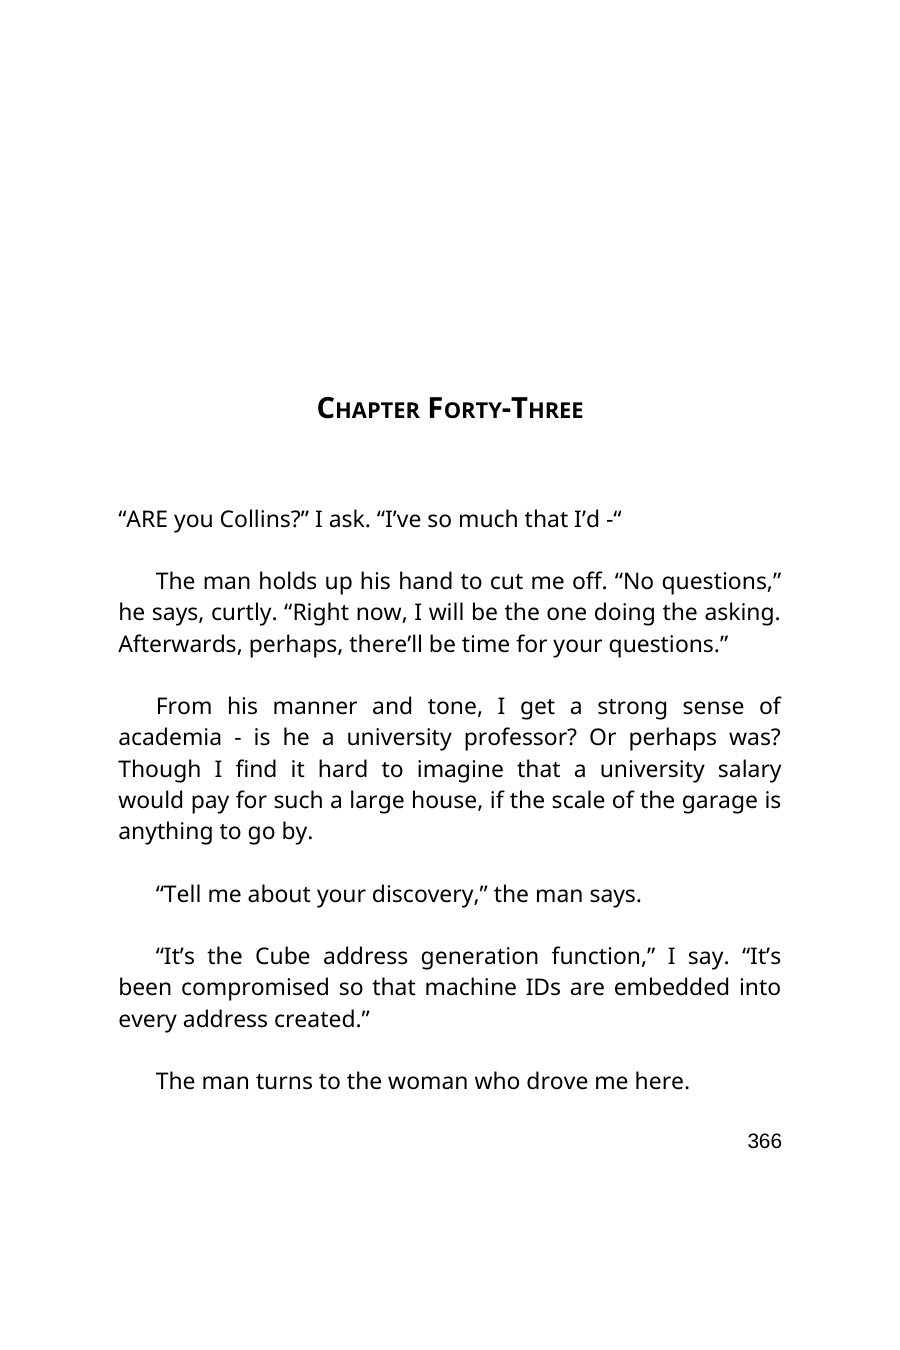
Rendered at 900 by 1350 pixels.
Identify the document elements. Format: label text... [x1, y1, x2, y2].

text “Tell me about your discovery,” the man says. [118, 877, 782, 909]
text The man holds up his hand to cut me off. “No questions,” he says, curtly. “Right now, I will be the one doing the asking. Afterwards, perhaps, there’ll be time for your questions.” [118, 565, 782, 659]
text CHAPTER FORTY-THREE [118, 388, 782, 427]
text “It’s the Cube address generation function,” I say. “It’s been compromised so that machine IDs are embedded into every address created.” [118, 940, 782, 1034]
text The man turns to the woman who drove me here. [118, 1065, 782, 1096]
text From his manner and tone, I get a strong sense of academia - is he a university professor? Or perhaps was? Though I find it hard to imagine that a university salary would pay for such a large house, if the scale of the garage is anything to go by. [118, 690, 782, 846]
text “ARE you Collins?” I ask. “I’ve so much that I’d -“ [118, 502, 782, 534]
